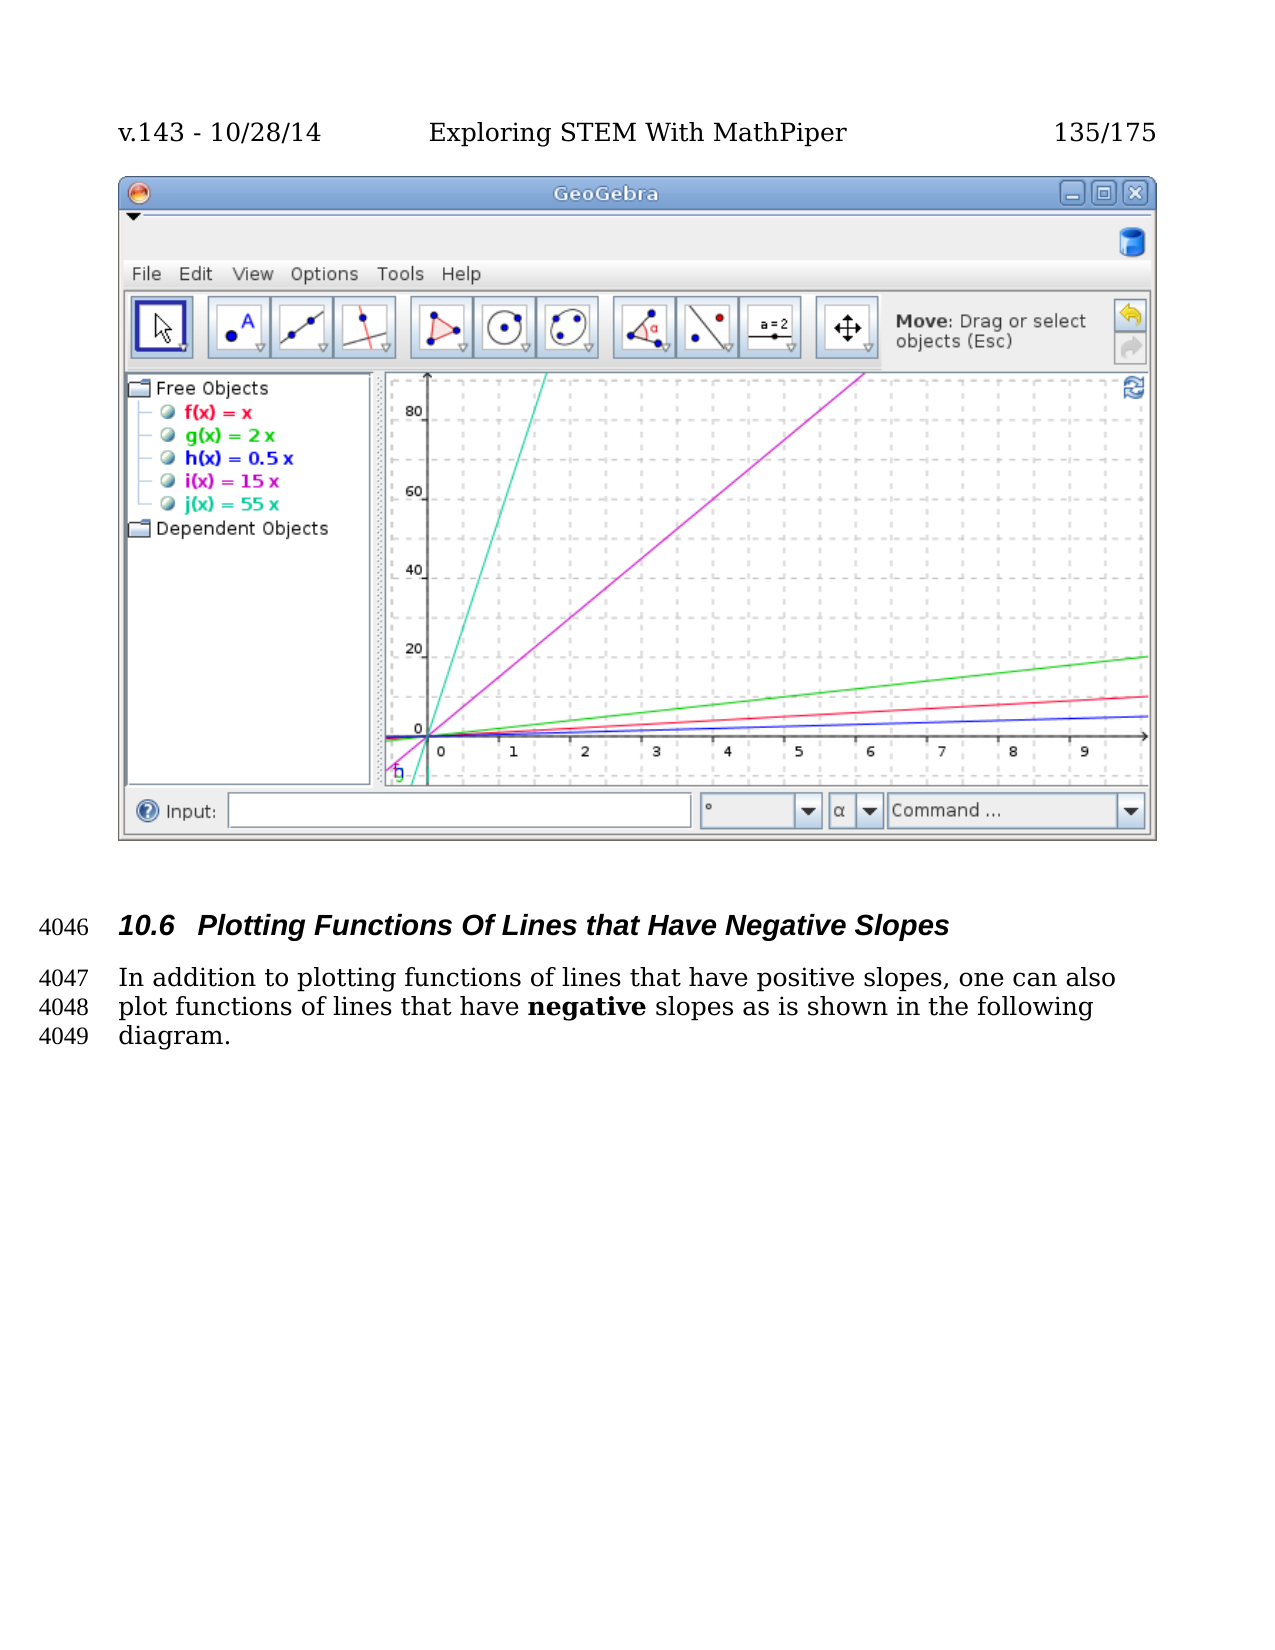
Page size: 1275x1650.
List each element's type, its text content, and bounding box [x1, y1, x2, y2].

picture [118, 176, 1157, 841]
subtitle Plotting Functions Of Lines that Have Negative Slopes [118, 908, 1157, 942]
text In addition to plotting functions of lines that have positive slopes, one can also plot functions of lines that have negative slopes as is shown in the following diagram. [118, 963, 1157, 1051]
